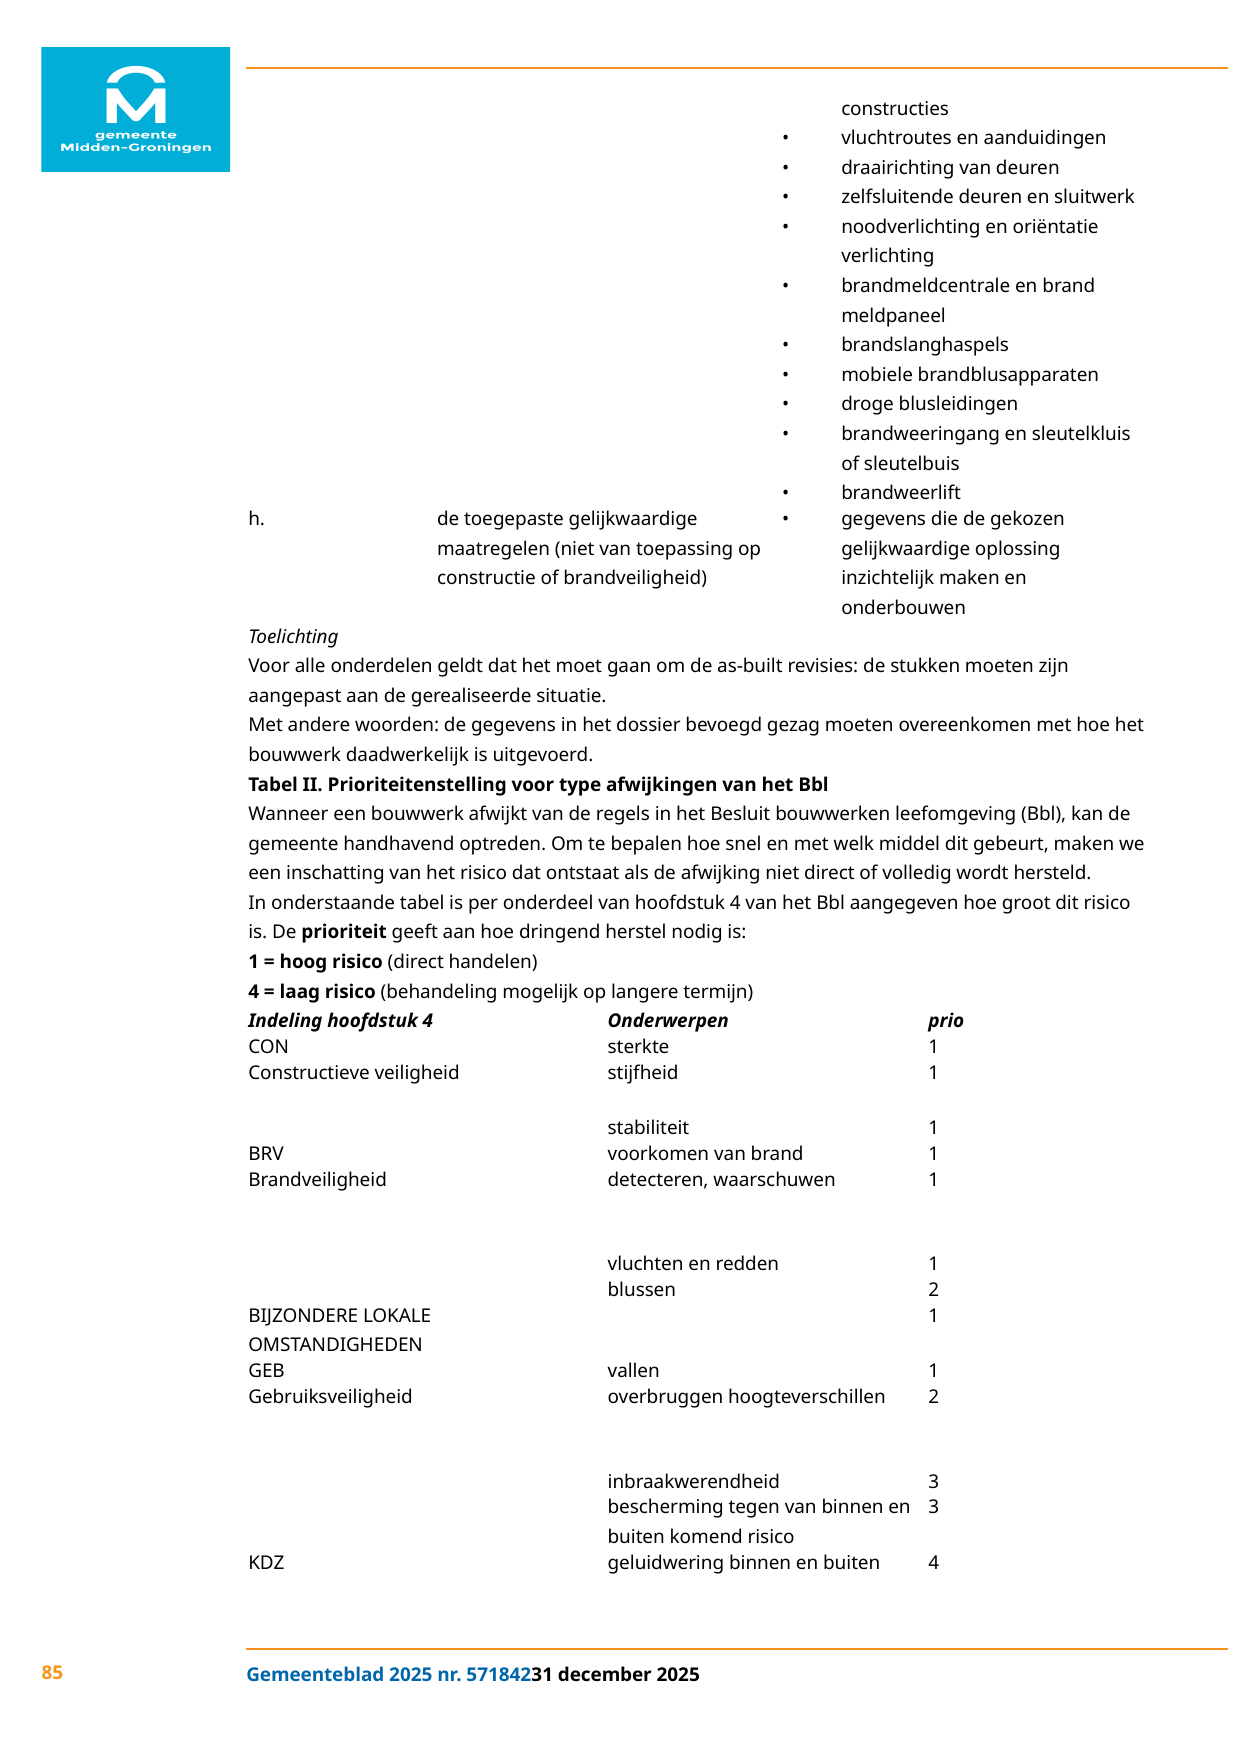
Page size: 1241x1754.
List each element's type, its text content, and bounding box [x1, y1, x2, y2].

table_cell sterkte [608, 1033, 928, 1059]
text Wanneer een bouwwerk afwijkt van de regels in het Besluit bouwwerken leefomgeving (Bbl), kan de gemeente handhavend optreden. Om te bepalen hoe snel en met welk middel dit gebeurt, maken we een inschatting van het risico dat ontstaat als de afwijking niet direct of volledig wordt hersteld. [248, 800, 1152, 885]
table_cell BIJZONDERE LOKALE OMSTANDIGHEDEN [248, 1302, 607, 1357]
table_cell h. [248, 505, 437, 619]
table_cell geluidwering binnen en buiten [608, 1549, 928, 1604]
table_cell detecteren, waarschuwen [608, 1166, 928, 1251]
table_cell 2 [928, 1383, 1152, 1468]
table_cell BRV [248, 1140, 607, 1166]
table_header prio [928, 1008, 1152, 1033]
table_cell vallen [608, 1358, 928, 1383]
table_header Onderwerpen [608, 1008, 928, 1033]
text Met andere woorden: de gegevens in het dossier bevoegd gezag moeten overeenkomen met hoe het bouwwerk daadwerkelijk is uitgevoerd. [248, 712, 1152, 767]
table_cell CON [248, 1033, 607, 1059]
table_cell Gebruiksveiligheid [248, 1383, 607, 1468]
picture [184, 146, 190, 153]
table_cell 1 [928, 1059, 1152, 1114]
table_cell stijfheid [608, 1059, 928, 1114]
table_cell 4 [928, 1549, 1152, 1604]
table_cell blussen [608, 1276, 928, 1302]
table_cell Brandveiligheid [248, 1166, 607, 1251]
table_cell 3 [928, 1468, 1152, 1494]
text Toelichting [248, 623, 1152, 648]
table_cell 1 [928, 1166, 1152, 1251]
table_cell [248, 1494, 607, 1549]
picture [107, 89, 165, 122]
picture [108, 66, 164, 82]
table_cell voorkomen van brand [608, 1140, 928, 1166]
table_cell Constructieve veiligheid [248, 1059, 607, 1114]
table_cell 1 [928, 1140, 1152, 1166]
text Voor alle onderdelen geldt dat het moet gaan om de as-built revisies: de stukken moeten zijn aangepast aan de gerealiseerde situatie. [248, 652, 1152, 708]
text In onderstaande tabel is per onderdeel van hoofdstuk 4 van het Bbl aangegeven hoe groot dit risico is. De prioriteit geeft aan hoe dringend herstel nodig is: [248, 889, 1152, 944]
table_cell 2 [928, 1276, 1152, 1302]
table_cell [248, 1114, 607, 1140]
table_cell KDZ [248, 1549, 607, 1604]
text 1 = hoog risico (direct handelen) [248, 948, 1152, 974]
table_cell vluchten en redden [608, 1251, 928, 1276]
table_cell [248, 1468, 607, 1494]
table_cell gegevens die de gekozen gelijkwaardige oplossing inzichtelijk maken en onderbouwen [782, 505, 1152, 619]
table_cell [248, 1276, 607, 1302]
table_cell stabiliteit [608, 1114, 928, 1140]
table_cell 3 [928, 1494, 1152, 1549]
table_cell [437, 95, 782, 505]
table_cell inbraakwerendheid [608, 1468, 928, 1494]
table_cell constructies vluchtroutes en aanduidingen draairichting van deuren zelfsluitende deuren en sluitwerk noodverlichting en oriëntatie verlichting brandmeldcentrale en brand meldpaneel brandslanghaspels mobiele brandblusapparaten droge blusleidingen brandweeringang en sleutelkluis of sleutelbuis brandweerlift [782, 95, 1152, 505]
table_cell de toegepaste gelijkwaardige maatregelen (niet van toepassing op constructie of brandveiligheid) [437, 505, 782, 619]
table_cell bescherming tegen van binnen en buiten komend risico [608, 1494, 928, 1549]
table_cell 1 [928, 1114, 1152, 1140]
text Tabel II. Prioriteitenstelling voor type afwijkingen van het Bbl [248, 771, 1152, 796]
text 4 = laag risico (behandeling mogelijk op langere termijn) [248, 978, 1152, 1003]
table_cell 1 [928, 1251, 1152, 1276]
table_cell [248, 95, 437, 505]
table_cell 1 [928, 1033, 1152, 1059]
table_cell GEB [248, 1358, 607, 1383]
table_cell 1 [928, 1302, 1152, 1357]
table_header Indeling hoofdstuk 4 [248, 1008, 607, 1033]
table_cell [248, 1251, 607, 1276]
table_cell 1 [928, 1358, 1152, 1383]
table_cell overbruggen hoogteverschillen [608, 1383, 928, 1468]
table_cell [608, 1302, 928, 1357]
